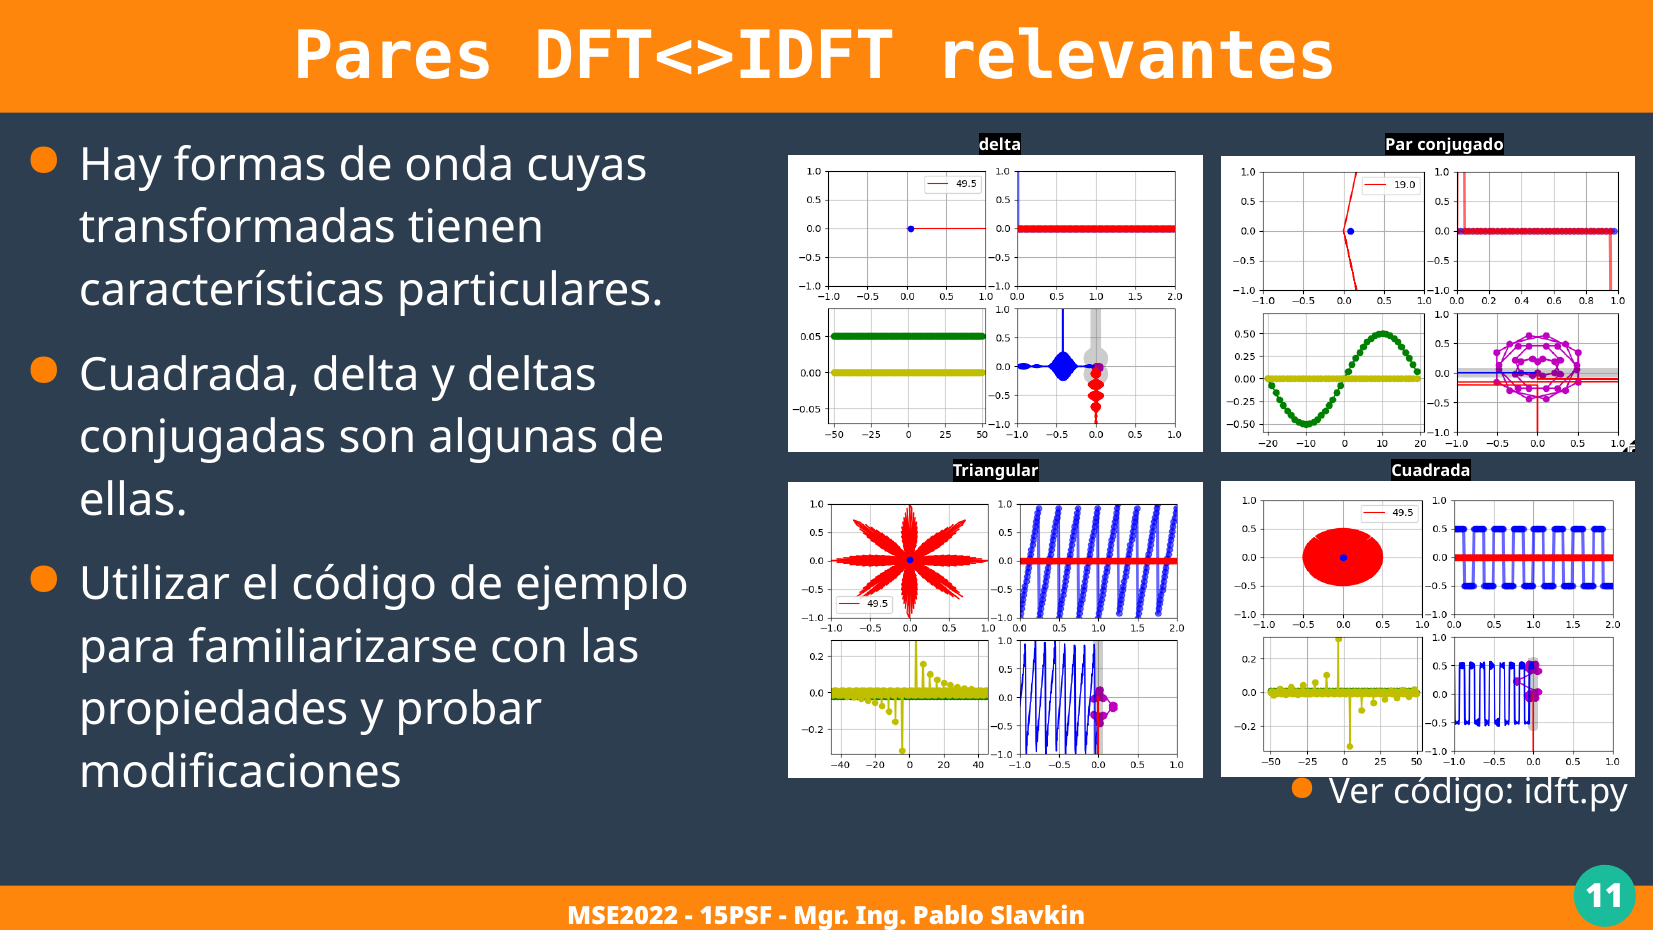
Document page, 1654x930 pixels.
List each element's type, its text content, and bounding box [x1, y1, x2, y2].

list Cuadrada [1365, 458, 1516, 482]
picture [788, 482, 1203, 778]
list Par conjugado [1359, 132, 1510, 156]
list Triangular [927, 458, 1078, 483]
picture [788, 155, 1203, 452]
picture [1221, 156, 1635, 452]
picture [1221, 481, 1635, 777]
list delta [953, 132, 1066, 156]
list Ver código: idft.py [1274, 777, 1630, 828]
list Hay formas de onda cuyas transformadas tienen características particulares. Cuadrada, delta y deltas conjugadas son algunas de ellas. Utilizar el código de ejemplo para familiarizarse con las propiedades y probar modificaciones [7, 131, 751, 826]
title Pares DFT<>IDFT relevantes [293, 16, 1372, 113]
